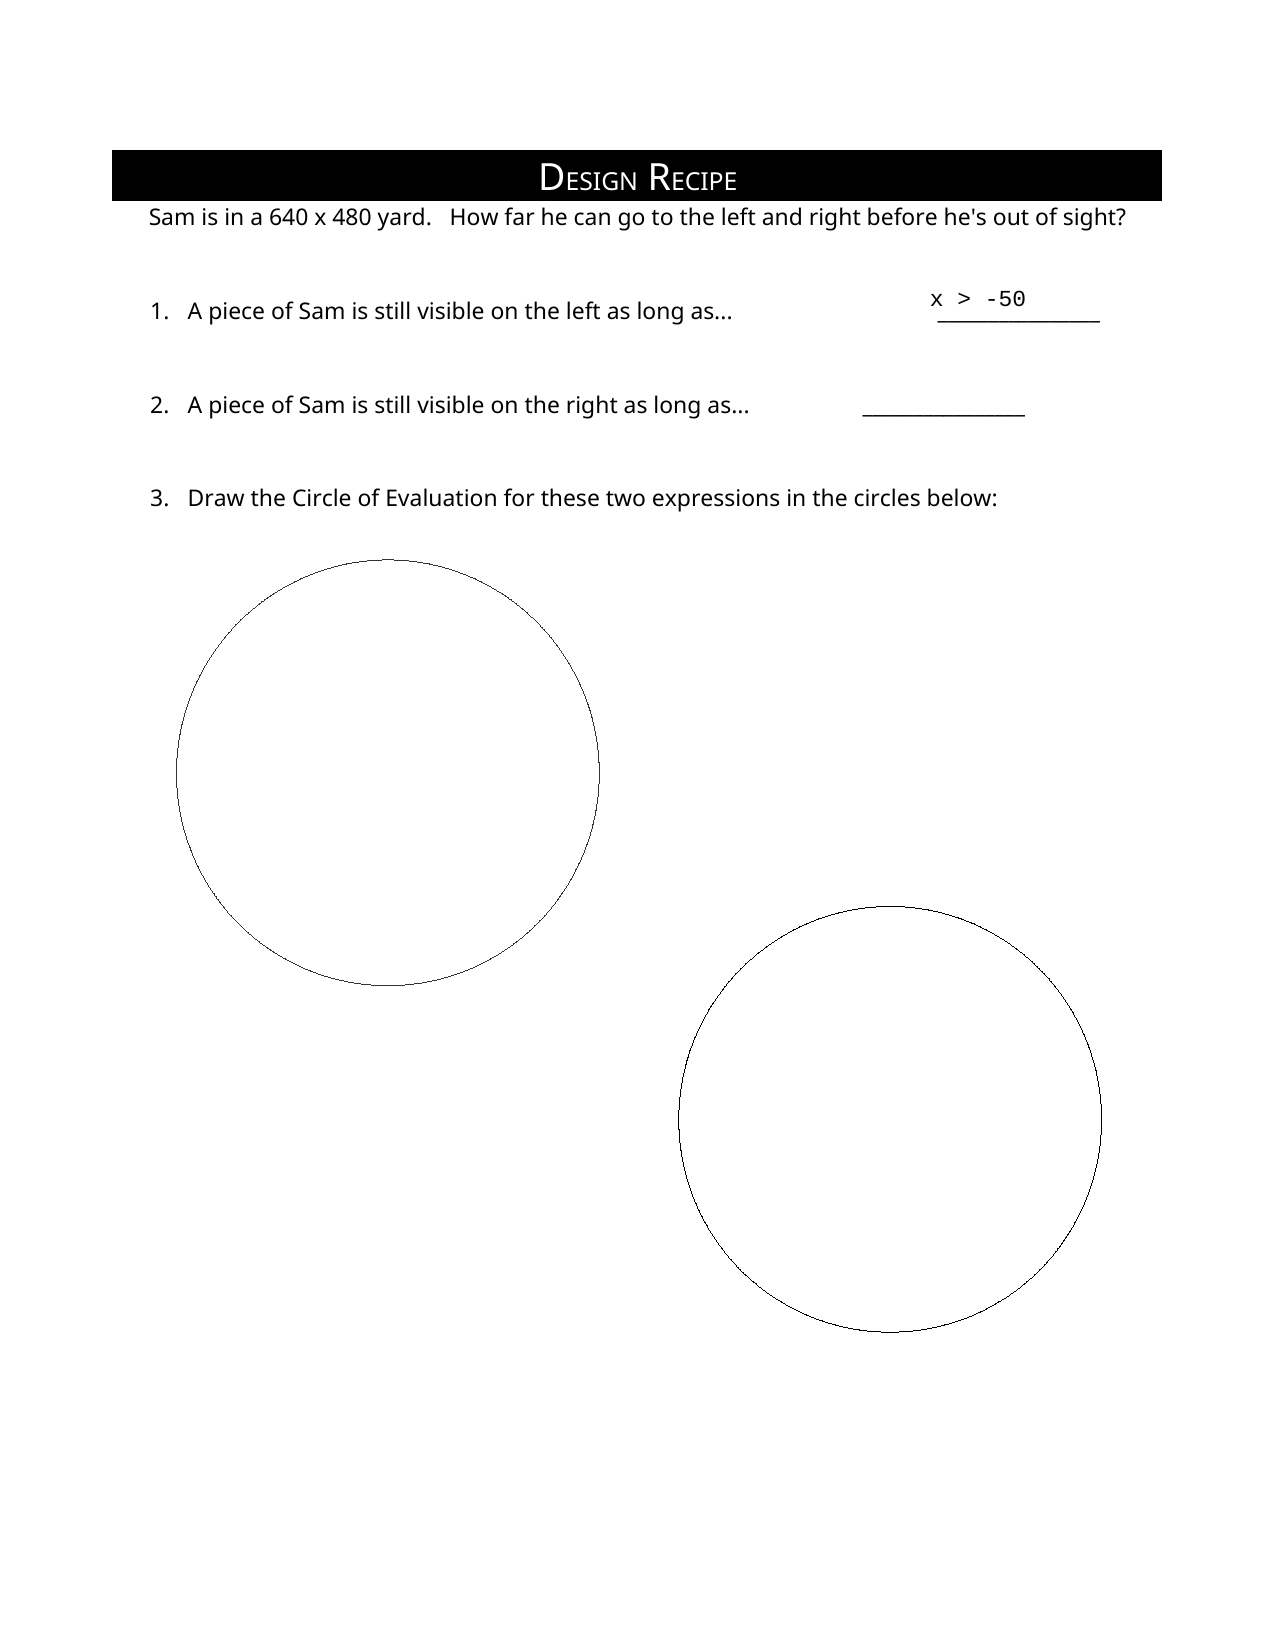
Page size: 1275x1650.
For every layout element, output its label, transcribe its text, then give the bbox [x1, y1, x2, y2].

list Draw the Circle of Evaluation for these two expressions in the circles below: [150, 482, 1162, 513]
subtitle Design Recipe [112, 150, 1162, 201]
text Sam is in a 640 x 480 yard. How far he can go to the left and right before he's out of sight? [148, 201, 1162, 232]
list A piece of Sam is still visible on the right as long as... ________________ [150, 388, 1162, 420]
list A piece of Sam is still visible on the left as long as... ________________ [150, 295, 1162, 326]
